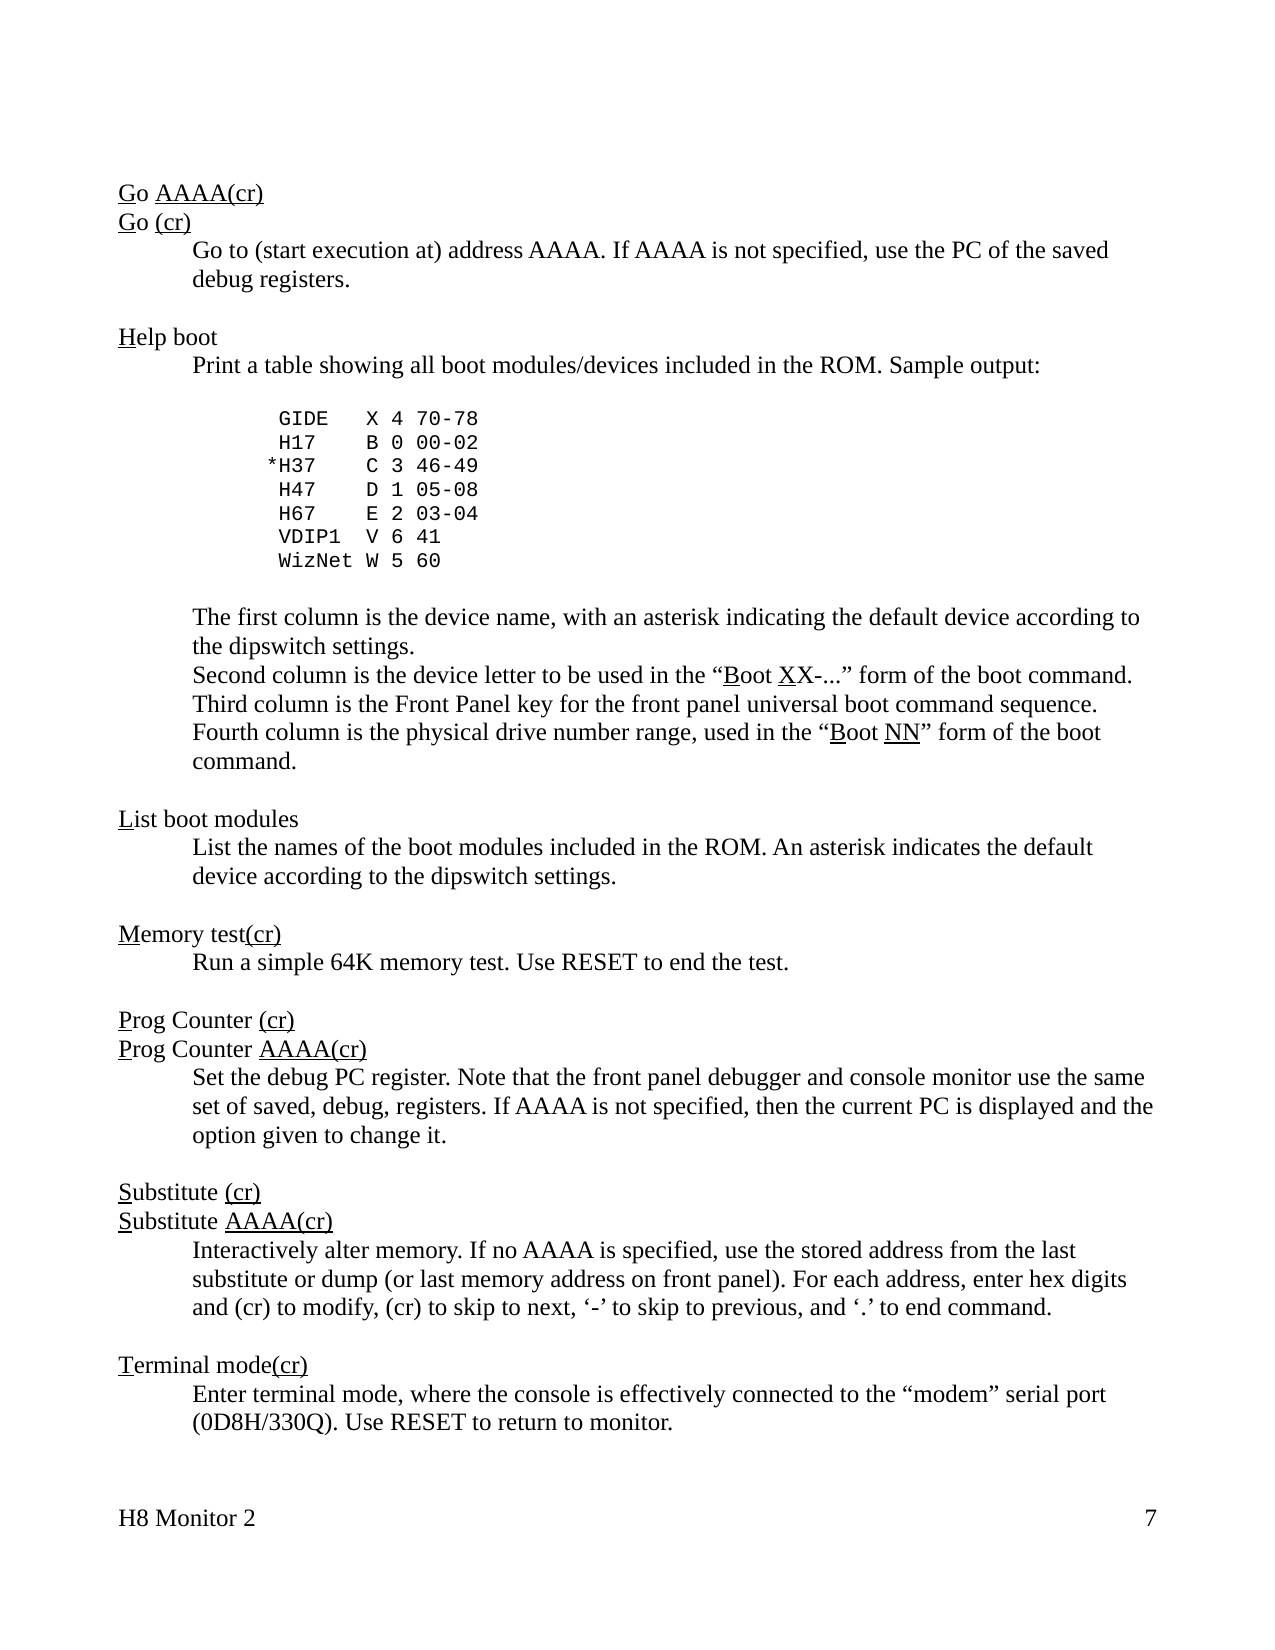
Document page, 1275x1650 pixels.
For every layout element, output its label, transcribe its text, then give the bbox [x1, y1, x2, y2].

text Set the debug PC register. Note that the front panel debugger and console monitor use the same set of saved, debug, registers. If AAAA is not specified, then the current PC is displayed and the option given to change it. [192, 1062, 1157, 1149]
text List boot modules [118, 804, 1157, 832]
text Third column is the Front Panel key for the front panel universal boot command sequence. [192, 689, 1157, 717]
text Go (cr) [118, 207, 1157, 236]
text List the names of the boot modules included in the ROM. An asterisk indicates the default device according to the dipswitch settings. [192, 832, 1157, 890]
text Print a table showing all boot modules/devices included in the ROM. Sample output: [192, 351, 1157, 379]
text Substitute (cr) [118, 1177, 1157, 1206]
text H67 E 2 03-04 [266, 503, 1157, 526]
text Run a simple 64K memory test. Use RESET to end the test. [192, 947, 1157, 976]
text Enter terminal mode, where the console is effectively connected to the “modem” serial port (0D8H/330Q). Use RESET to return to monitor. [192, 1379, 1157, 1436]
text Second column is the device letter to be used in the “Boot XX-...” form of the boot command. [192, 660, 1157, 689]
text VDIP1 V 6 41 [266, 526, 1157, 550]
text GIDE X 4 70-78 [266, 408, 1157, 432]
text Substitute AAAA(cr) [118, 1206, 1157, 1235]
text H47 D 1 05-08 [266, 479, 1157, 503]
text Go AAAA(cr) [118, 178, 1157, 207]
text Go to (start execution at) address AAAA. If AAAA is not specified, use the PC of the saved debug registers. [192, 236, 1157, 293]
text Fourth column is the physical drive number range, used in the “Boot NN” form of the boot command. [192, 717, 1157, 775]
text Prog Counter AAAA(cr) [118, 1034, 1157, 1062]
text Prog Counter (cr) [118, 1005, 1157, 1034]
text The first column is the device name, with an asterisk indicating the default device according to the dipswitch settings. [192, 602, 1157, 660]
text Interactively alter memory. If no AAAA is specified, use the stored address from the last substitute or dump (or last memory address on front panel). For each address, enter hex digits and (cr) to modify, (cr) to skip to next, ‘-’ to skip to previous, and ‘.’ to end command. [192, 1235, 1157, 1321]
text WizNet W 5 60 [266, 550, 1157, 574]
text H17 B 0 00-02 [266, 432, 1157, 455]
text Memory test(cr) [118, 919, 1157, 947]
text Help boot [118, 322, 1157, 351]
text Terminal mode(cr) [118, 1350, 1157, 1379]
text *H37 C 3 46-49 [266, 455, 1157, 479]
